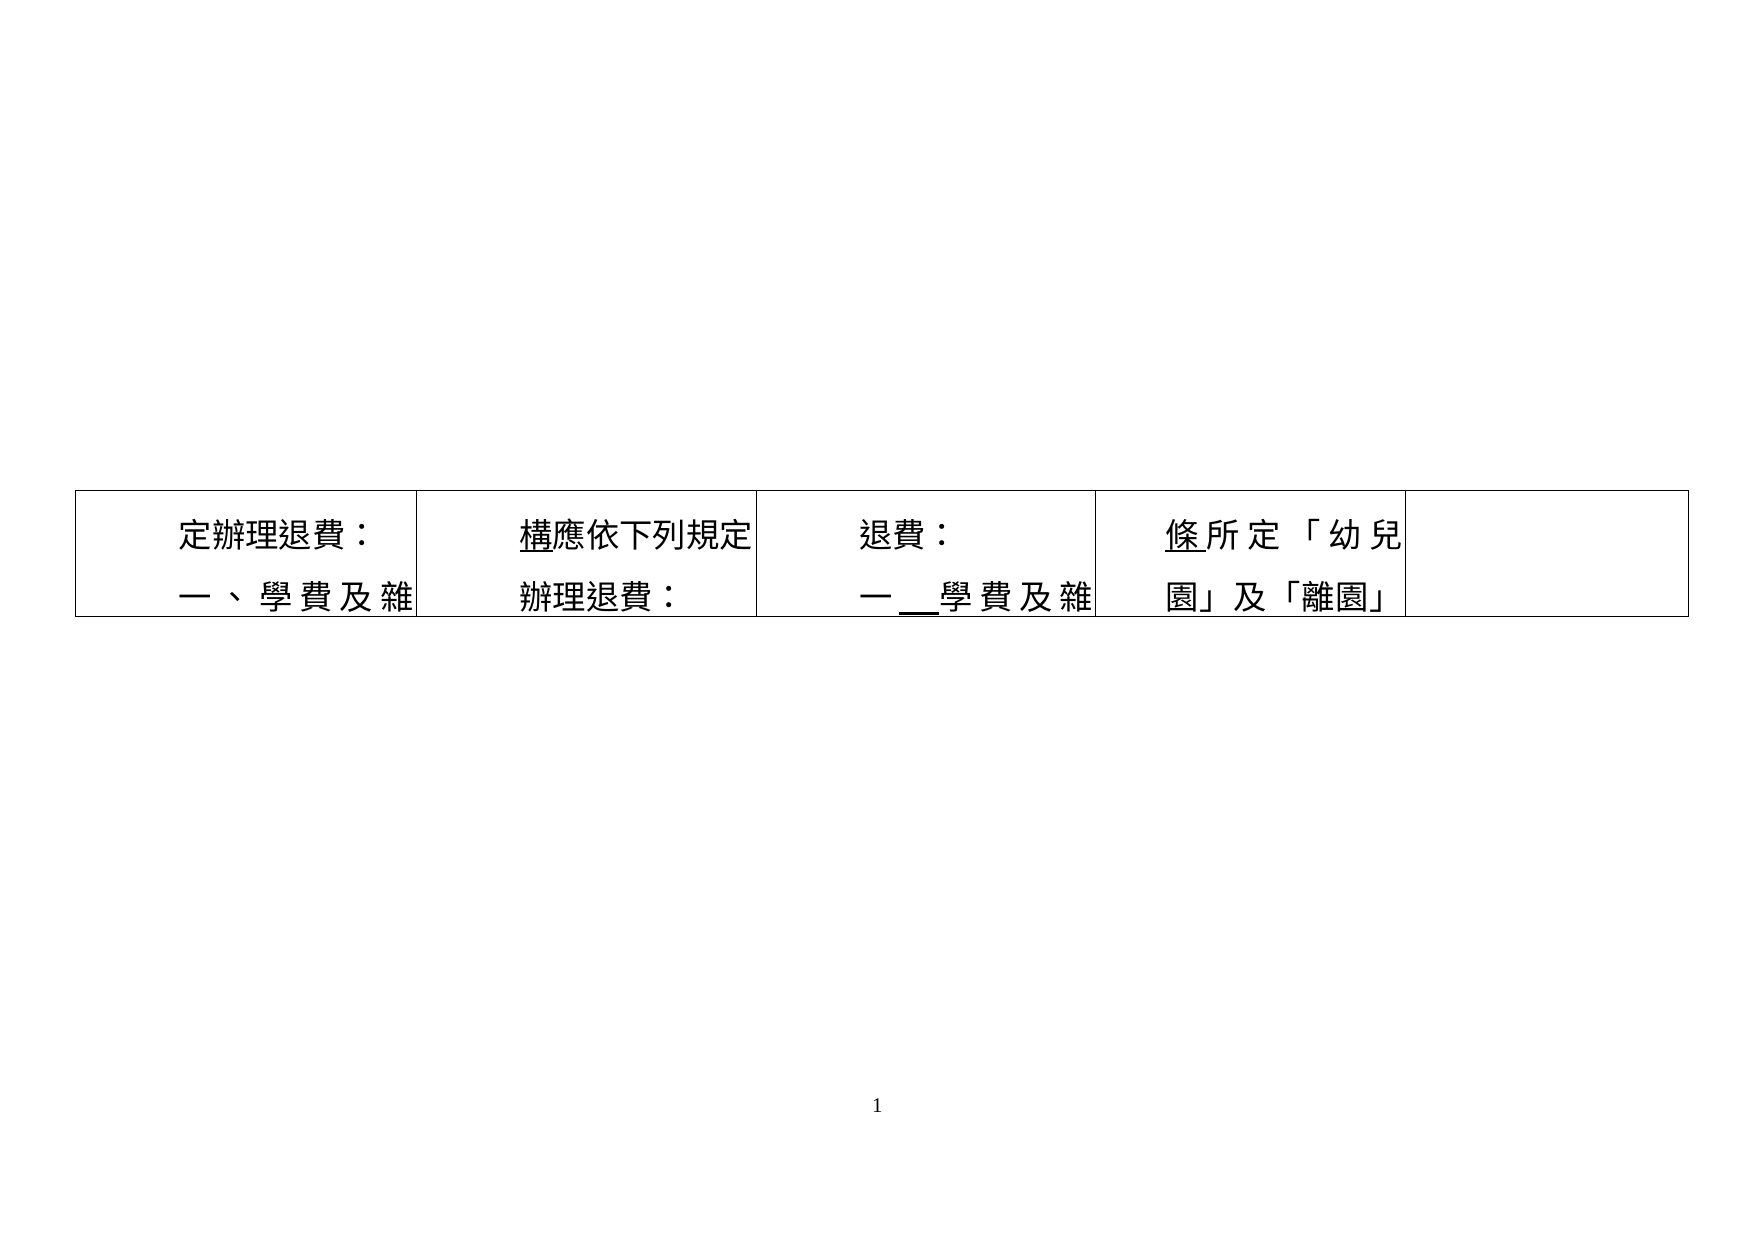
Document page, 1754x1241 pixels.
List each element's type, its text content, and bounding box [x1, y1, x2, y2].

table_cell 條所定「幼兒園」及「離園」 [1096, 491, 1405, 616]
table_cell 定辦理退費： 一、學費及雜 [76, 491, 416, 616]
table_cell 退費： 一 學費及雜 [757, 491, 1095, 616]
table_cell [1406, 491, 1688, 616]
table_cell 構應依下列規定辦理退費： [417, 491, 756, 616]
